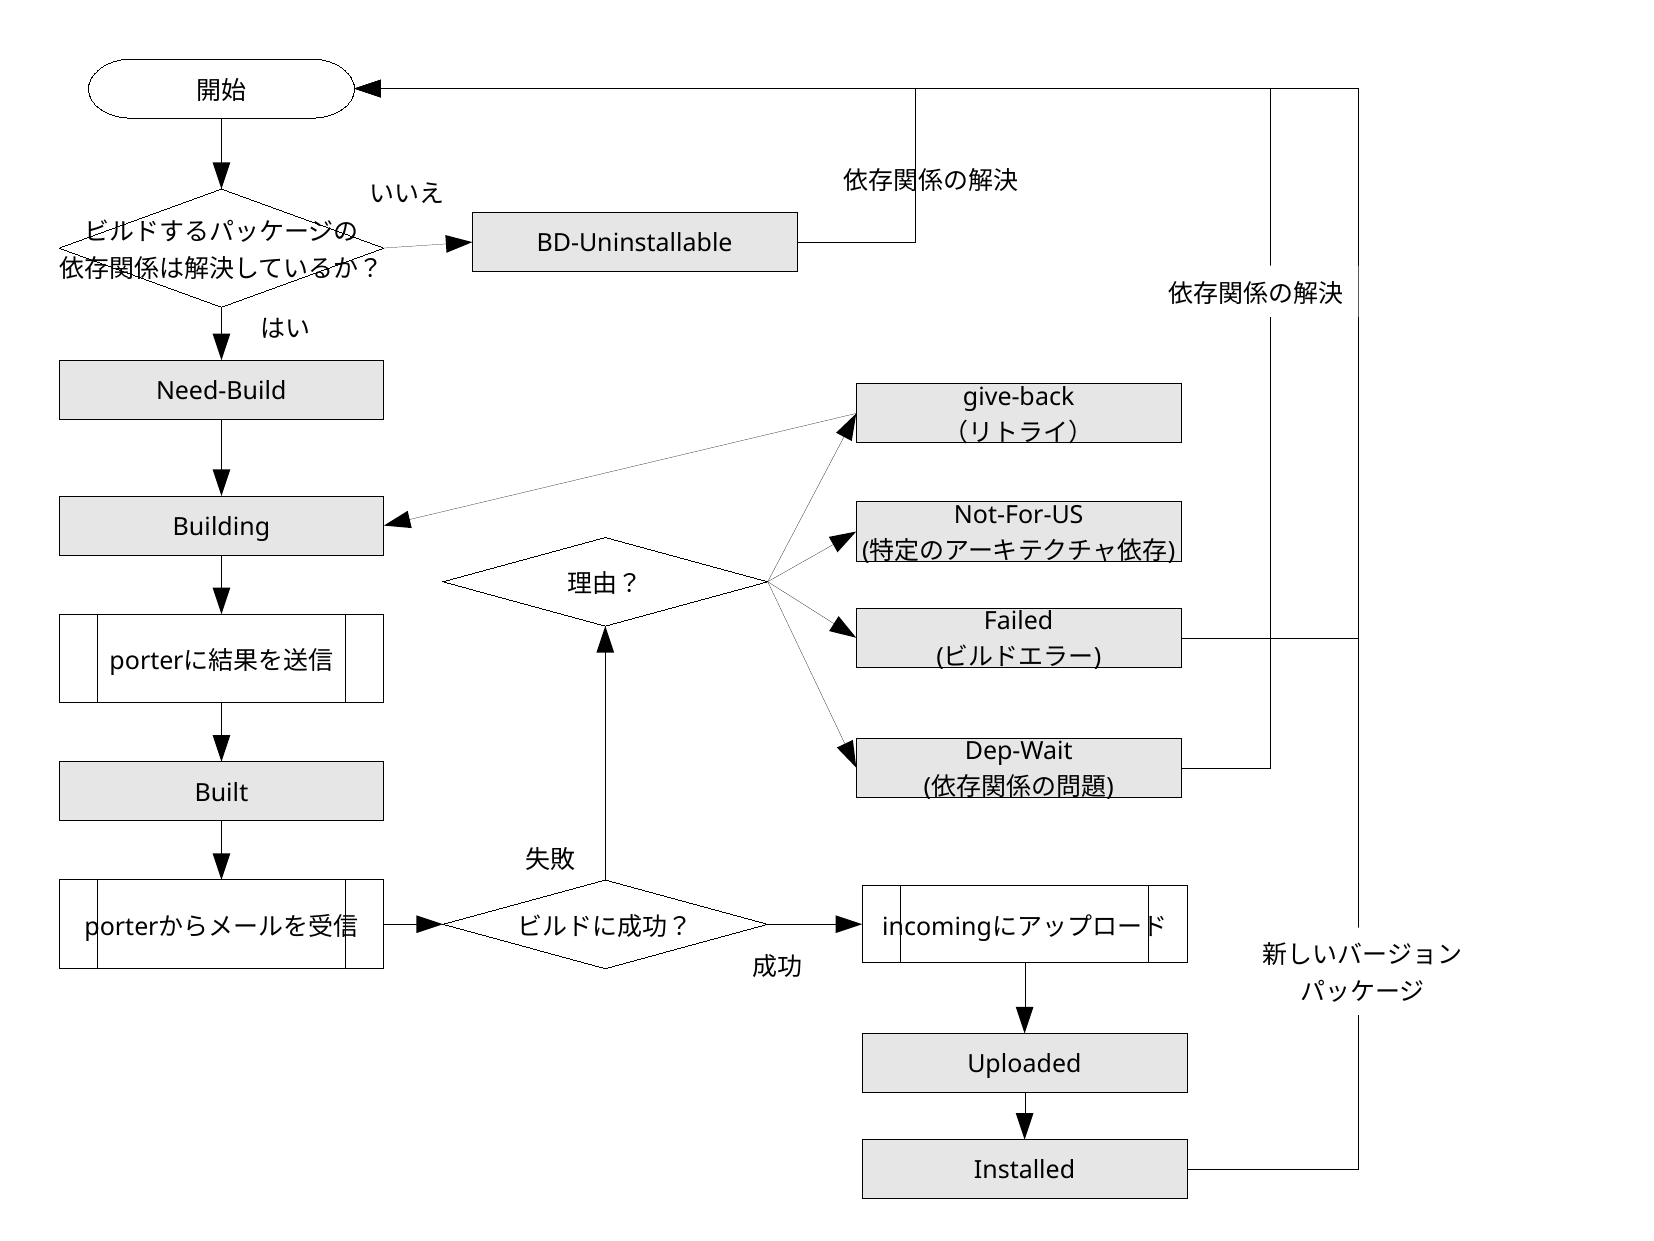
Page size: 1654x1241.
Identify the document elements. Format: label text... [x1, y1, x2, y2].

text_box 依存関係の解決 [828, 153, 915, 201]
text_box Uploaded [862, 1033, 1188, 1093]
text_box 依存関係の解決 [916, 153, 1034, 201]
text_box ビルドに成功？ [443, 880, 767, 969]
text_box 開始 [88, 59, 355, 119]
text_box はい [245, 301, 325, 349]
text_box give-back （リトライ） [856, 383, 1182, 443]
text_box Failed (ビルドエラー) [856, 608, 1182, 668]
text_box Building [59, 496, 384, 556]
text_box incomingにアップロード [862, 885, 1187, 963]
text_box BD-Uninstallable [472, 212, 798, 272]
text_box 依存関係の解決 [1153, 265, 1359, 313]
text_box Need-Build [59, 360, 384, 420]
text_box Dep-Wait (依存関係の問題) [856, 738, 1182, 798]
text_box 失敗 [510, 832, 591, 880]
text_box porterからメールを受信 [59, 879, 384, 969]
text_box ビルドするパッケージの 依存関係は解決しているか？ [59, 189, 383, 307]
text_box porterに結果を送信 [59, 614, 384, 703]
text_box 成功 [738, 939, 818, 987]
text_box Installed [862, 1139, 1188, 1199]
text_box 理由？ [442, 537, 767, 626]
text_box Not-For-US (特定のアーキテクチャ依存) [856, 501, 1182, 562]
text_box Built [59, 761, 384, 821]
text_box いいえ [354, 165, 459, 213]
text_box 新しいバージョン パッケージ [1248, 927, 1478, 1007]
